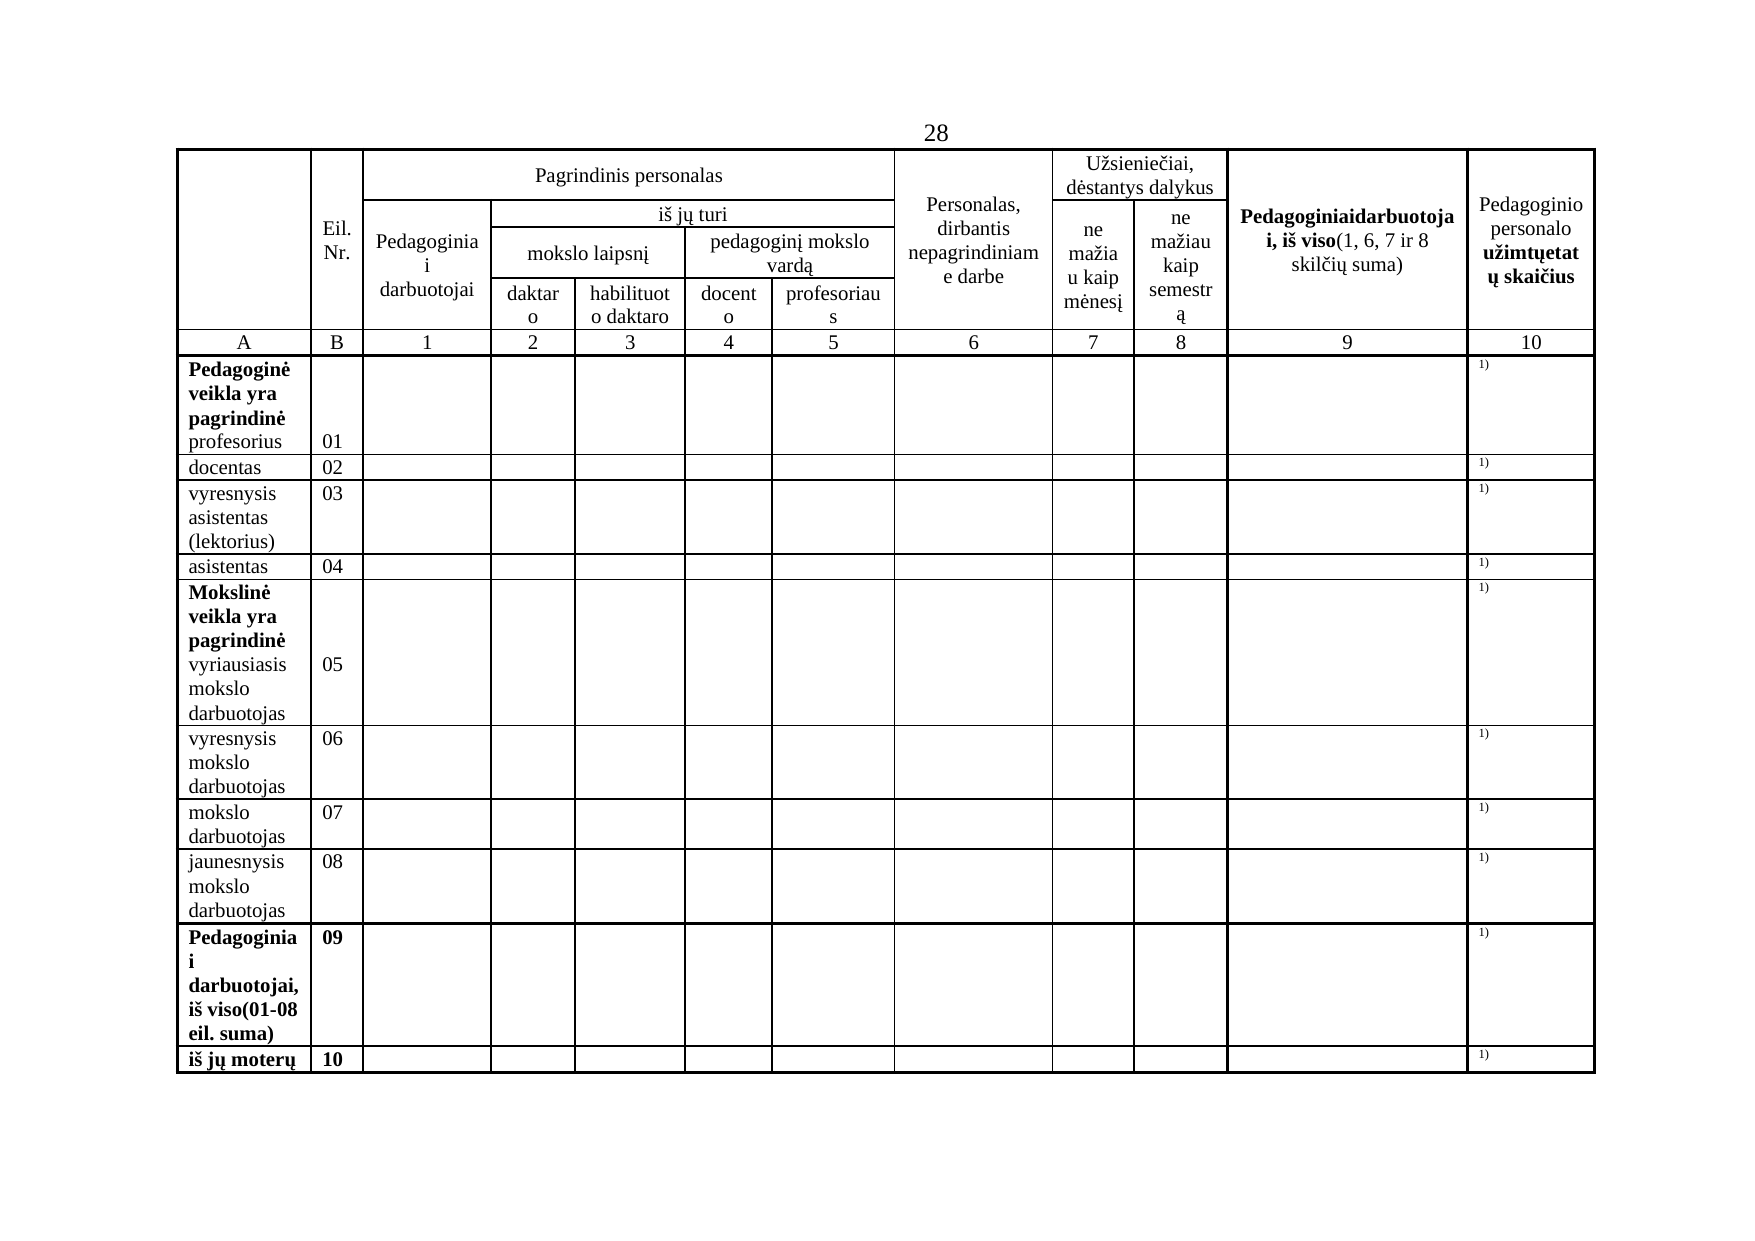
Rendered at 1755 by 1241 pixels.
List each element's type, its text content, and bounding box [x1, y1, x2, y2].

table_cell vyriausiasis mokslo darbuotojas [179, 652, 310, 724]
table_cell [1053, 1047, 1133, 1071]
table_cell 06 [312, 726, 362, 798]
table_cell 01 [312, 430, 362, 453]
table_cell 3 [576, 330, 684, 354]
table_cell [1229, 580, 1466, 652]
table_cell [773, 800, 894, 848]
table_cell [773, 1047, 894, 1071]
table_cell [1229, 357, 1466, 429]
table_cell [576, 580, 684, 652]
table_cell 1 [364, 330, 490, 354]
table_cell [1135, 357, 1226, 429]
table_cell [686, 357, 771, 429]
table_cell [364, 925, 490, 1045]
table_cell iš jų moterų [179, 1047, 310, 1071]
table_cell [1135, 850, 1226, 922]
table_cell [1229, 800, 1466, 848]
table_cell 7 [1053, 330, 1133, 354]
table_cell [364, 430, 490, 453]
table_cell [364, 850, 490, 922]
table_cell [895, 580, 1052, 652]
table_header Pedagoginiaidarbuotojai, iš viso(1, 6, 7 ir 8 skilčių suma) [1229, 151, 1466, 328]
table_cell [1135, 455, 1226, 479]
table_cell [576, 481, 684, 553]
table_cell 02 [312, 455, 362, 479]
table_cell habilituoto daktaro [576, 279, 684, 328]
table_cell ne mažiau kaip mėnesį [1053, 201, 1133, 328]
table_cell [576, 1047, 684, 1071]
table_cell [1053, 800, 1133, 848]
table_cell [773, 455, 894, 479]
table_cell [576, 652, 684, 724]
table_cell [1053, 430, 1133, 453]
table_header Eil. Nr. [312, 151, 362, 328]
table_cell [1229, 652, 1466, 724]
table_cell 1) [1469, 357, 1593, 429]
table_cell [1053, 925, 1133, 1045]
table_cell [1053, 652, 1133, 724]
table_cell profesorius [179, 430, 310, 453]
table_cell [1053, 726, 1133, 798]
table_cell [364, 455, 490, 479]
table_cell [364, 580, 490, 652]
table_cell [492, 652, 574, 724]
table_cell [686, 455, 771, 479]
table_cell [1135, 726, 1226, 798]
table_cell [1135, 580, 1226, 652]
table_cell docento [686, 279, 771, 328]
table_cell Pedagoginiai darbuotojai, iš viso(01-08 eil. suma) [179, 925, 310, 1045]
table_cell [686, 430, 771, 453]
table_cell mokslo laipsnį [492, 228, 684, 277]
table_cell [492, 726, 574, 798]
table_cell 08 [312, 850, 362, 922]
table_cell 1) [1469, 455, 1593, 479]
table_cell Pedagoginiai darbuotojai [364, 201, 490, 328]
table_cell mokslo darbuotojas [179, 800, 310, 848]
table_cell [686, 726, 771, 798]
table_cell Mokslinė veikla yra pagrindinė [179, 580, 310, 652]
table_cell ne mažiau kaip semestrą [1135, 201, 1226, 328]
table_cell [492, 850, 574, 922]
table_cell [1135, 1047, 1226, 1071]
table_cell [773, 925, 894, 1045]
table_cell vyresnysis asistentas (lektorius) [179, 481, 310, 553]
table_cell 6 [895, 330, 1052, 354]
table_cell [773, 555, 894, 578]
table_cell [686, 580, 771, 652]
table_cell iš jų turi [492, 201, 894, 226]
table_cell 1) [1469, 726, 1593, 798]
table_cell 4 [686, 330, 771, 354]
table_cell [1053, 455, 1133, 479]
table_cell [492, 580, 574, 652]
table_cell [686, 800, 771, 848]
table_cell [773, 850, 894, 922]
table_cell [1229, 726, 1466, 798]
table_cell [686, 555, 771, 578]
table_cell [576, 800, 684, 848]
table_header Pagrindinis personalas [364, 151, 894, 199]
table_cell [1053, 555, 1133, 578]
table_cell [576, 850, 684, 922]
table_cell [895, 726, 1052, 798]
table_cell [773, 580, 894, 652]
table_cell [773, 430, 894, 453]
table_cell profesoriaus [773, 279, 894, 328]
table_cell 09 [312, 925, 362, 1045]
table_cell [1229, 555, 1466, 578]
table_cell [1229, 1047, 1466, 1071]
table_cell [1135, 925, 1226, 1045]
table_cell 1) [1469, 580, 1593, 652]
table_cell docentas [179, 455, 310, 479]
table_cell [576, 555, 684, 578]
table_cell [576, 455, 684, 479]
table_header [179, 151, 310, 199]
table_cell [364, 1047, 490, 1071]
table_cell [1135, 481, 1226, 553]
table_cell [895, 455, 1052, 479]
table_header Užsieniečiai, dėstantys dalykus [1053, 151, 1226, 199]
table_cell [1229, 481, 1466, 553]
table_cell [364, 555, 490, 578]
table_cell [1469, 652, 1593, 724]
table_cell [773, 481, 894, 553]
table_cell Pedagoginė veikla yra pagrindinė [179, 357, 310, 429]
table_cell A [179, 330, 310, 354]
table_cell 10 [1469, 330, 1593, 354]
table_cell [773, 726, 894, 798]
table_cell [1053, 850, 1133, 922]
table_cell [576, 430, 684, 453]
table_cell 1) [1469, 800, 1593, 848]
table_cell [492, 1047, 574, 1071]
table_cell [895, 652, 1052, 724]
table_cell [576, 357, 684, 429]
table_cell [773, 652, 894, 724]
table_cell [364, 481, 490, 553]
table_cell [895, 357, 1052, 429]
table_cell [492, 925, 574, 1045]
table_cell [576, 726, 684, 798]
table_cell 1) [1469, 1047, 1593, 1071]
table_cell [1229, 455, 1466, 479]
table_cell [1229, 925, 1466, 1045]
table_header Pedagoginio personalo užimtųetatų skaičius [1469, 151, 1593, 328]
table_cell 9 [1229, 330, 1466, 354]
table_cell [686, 850, 771, 922]
table_cell [364, 800, 490, 848]
table_cell B [312, 330, 362, 354]
table_cell 07 [312, 800, 362, 848]
table_cell [492, 800, 574, 848]
table_cell [895, 850, 1052, 922]
table_cell [895, 430, 1052, 453]
table_cell [1229, 430, 1466, 453]
table_cell [492, 555, 574, 578]
table_cell [364, 726, 490, 798]
table_cell [1469, 430, 1593, 453]
table_cell 1) [1469, 925, 1593, 1045]
table_cell 10 [312, 1047, 362, 1071]
table_cell [895, 481, 1052, 553]
table_cell [492, 481, 574, 553]
table_cell [1229, 850, 1466, 922]
table_cell vyresnysis mokslo darbuotojas [179, 726, 310, 798]
table_cell [179, 226, 310, 277]
table_cell 8 [1135, 330, 1226, 354]
table_cell [1135, 555, 1226, 578]
table_cell [364, 652, 490, 724]
table_cell [576, 925, 684, 1045]
table_cell [1053, 481, 1133, 553]
table_cell daktaro [492, 279, 574, 328]
table_cell [895, 555, 1052, 578]
table_cell [686, 925, 771, 1045]
table_cell 5 [773, 330, 894, 354]
table_cell [1135, 800, 1226, 848]
table_cell [492, 430, 574, 453]
table_cell [364, 357, 490, 429]
table_cell [179, 277, 310, 328]
table_cell 05 [312, 652, 362, 724]
table_cell 1) [1469, 481, 1593, 553]
table_cell [492, 357, 574, 429]
table_cell [492, 455, 574, 479]
table_cell 1) [1469, 555, 1593, 578]
table_header Personalas, dirbantis nepagrindiniame darbe [895, 151, 1052, 328]
table_cell [1135, 652, 1226, 724]
table_cell [1135, 430, 1226, 453]
table_cell [1053, 580, 1133, 652]
table_cell [312, 357, 362, 429]
table_cell [686, 652, 771, 724]
table_cell 04 [312, 555, 362, 578]
table_cell asistentas [179, 555, 310, 578]
table_cell [895, 925, 1052, 1045]
table_cell 03 [312, 481, 362, 553]
table_cell [179, 199, 310, 226]
table_cell 1) [1469, 850, 1593, 922]
table_cell [895, 1047, 1052, 1071]
table_cell [686, 481, 771, 553]
table_cell [1053, 357, 1133, 429]
table_cell [686, 1047, 771, 1071]
table_cell [312, 580, 362, 652]
table_cell [895, 800, 1052, 848]
table_cell pedagoginį mokslo vardą [686, 228, 894, 277]
table_cell jaunesnysis mokslo darbuotojas [179, 850, 310, 922]
table_cell [773, 357, 894, 429]
table_cell 2 [492, 330, 574, 354]
